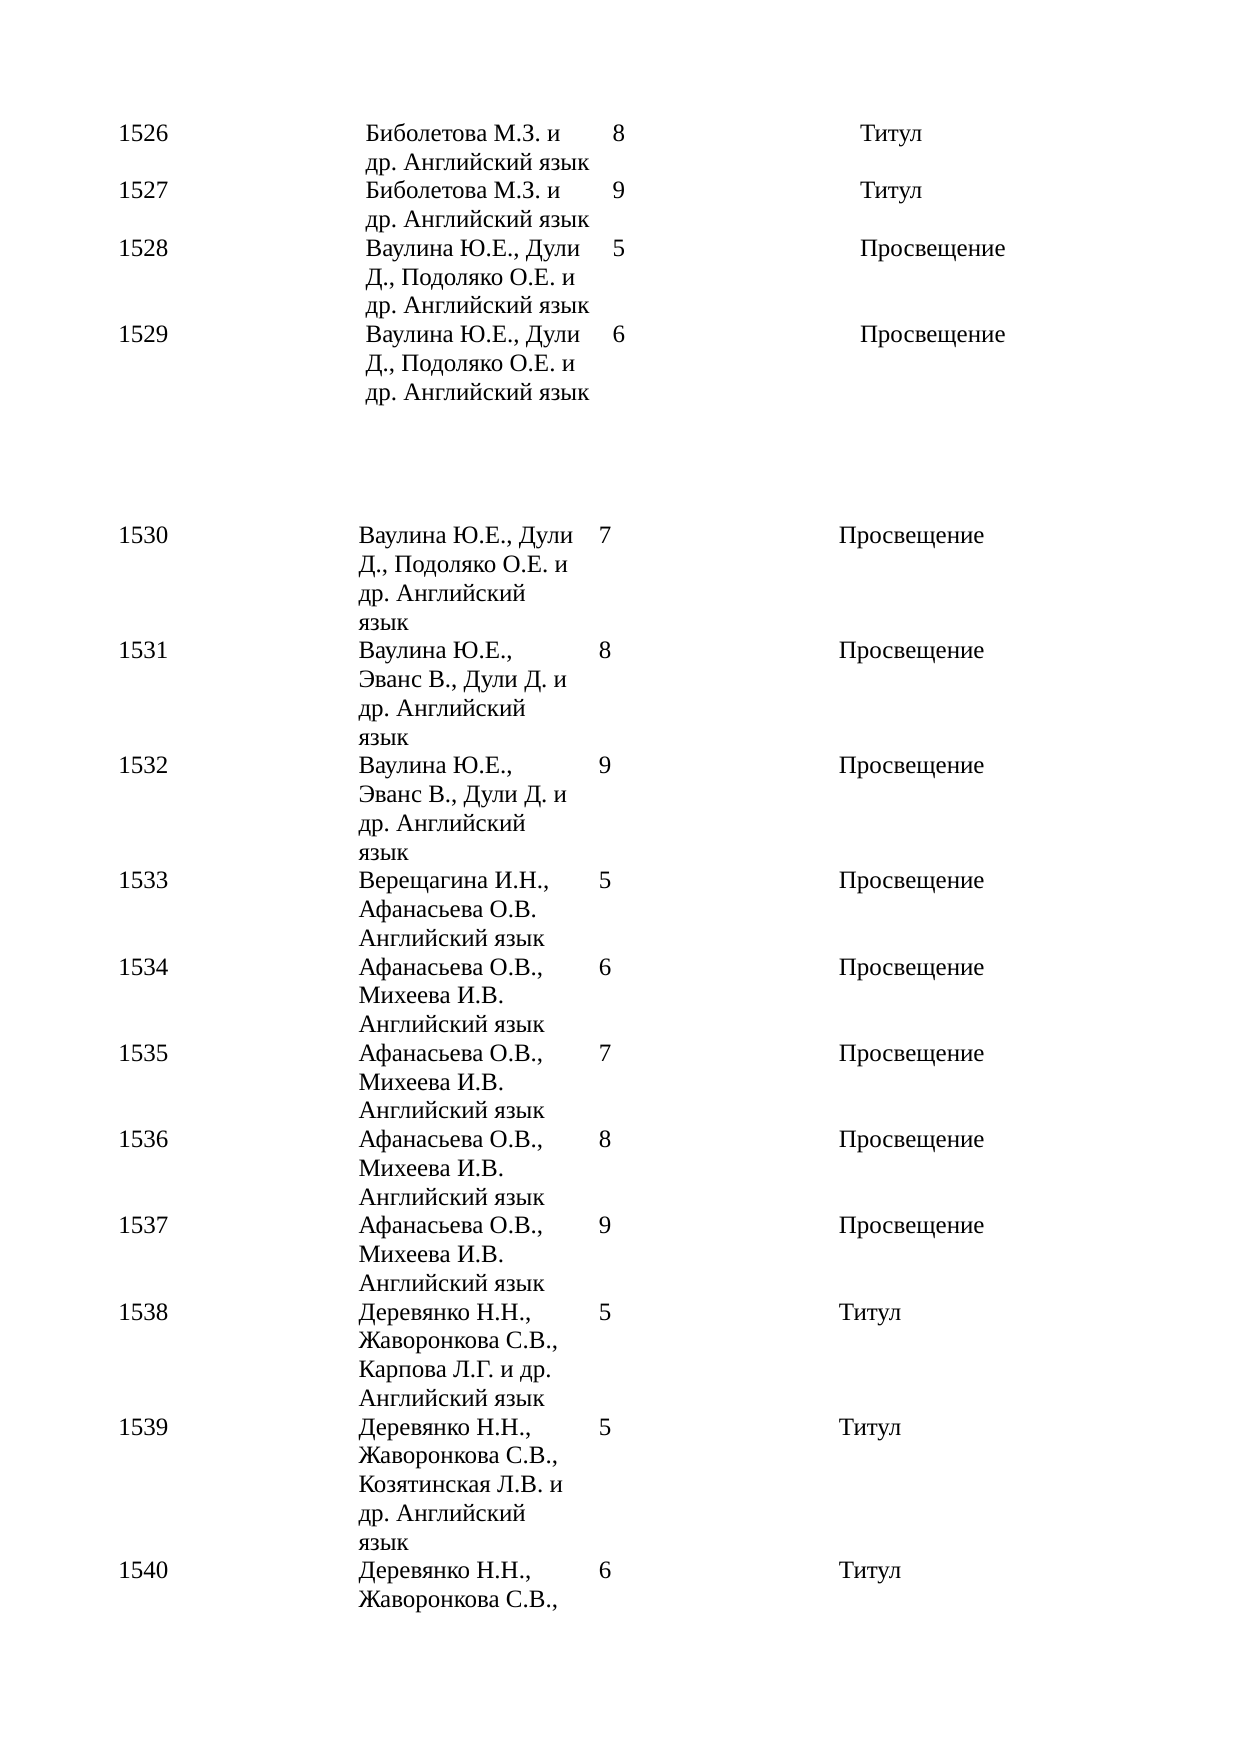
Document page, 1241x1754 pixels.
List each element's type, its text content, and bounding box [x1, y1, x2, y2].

table_cell 1534 [107, 952, 347, 1038]
table_cell Титул [828, 1412, 1068, 1556]
table_cell 1539 [107, 1412, 347, 1556]
table_cell 1532 [107, 751, 347, 866]
table_cell 6 [601, 319, 848, 406]
table_cell Титул [828, 1297, 1068, 1412]
table_cell Титул [828, 1556, 1068, 1616]
table_cell Афанасьева О.В., Михеева И.В. Английский язык [347, 1038, 587, 1124]
table_cell 5 [587, 866, 827, 952]
table_cell 1526 [107, 118, 354, 176]
table_cell Ваулина Ю.Е., Дули Д., Подоляко О.Е. и др. Английский язык [354, 233, 601, 319]
table_cell 5 [601, 233, 848, 319]
table_cell Ваулина Ю.Е., Дули Д., Подоляко О.Е. и др. Английский язык [354, 319, 601, 406]
table_cell Деревянко Н.Н., Жаворонкова С.В., Карпова Л.Г. и др. Английский язык [347, 1297, 587, 1412]
table_cell 1527 [107, 176, 354, 233]
table_cell Титул [849, 176, 1096, 233]
table_cell 9 [601, 176, 848, 233]
table_cell Биболетова М.З. и др. Английский язык [354, 176, 601, 233]
table_cell Просвещение [828, 1038, 1068, 1124]
table_cell Просвещение [828, 636, 1068, 751]
table_cell 9 [587, 1211, 827, 1297]
table_cell Афанасьева О.В., Михеева И.В. Английский язык [347, 1124, 587, 1211]
table_cell Просвещение [828, 751, 1068, 866]
table_cell 1538 [107, 1297, 347, 1412]
table_cell Ваулина Ю.Е., Эванс В., Дули Д. и др. Английский язык [347, 751, 587, 866]
table_cell Просвещение [828, 952, 1068, 1038]
table_cell 1537 [107, 1211, 347, 1297]
table_header 7 [587, 521, 827, 636]
table_cell 1533 [107, 866, 347, 952]
table_cell Просвещение [828, 866, 1068, 952]
table_cell 6 [587, 952, 827, 1038]
table_cell 5 [587, 1297, 827, 1412]
table_cell Ваулина Ю.Е., Эванс В., Дули Д. и др. Английский язык [347, 636, 587, 751]
table_cell Афанасьева О.В., Михеева И.В. Английский язык [347, 952, 587, 1038]
table_cell Верещагина И.Н., Афанасьева О.В. Английский язык [347, 866, 587, 952]
table_cell 8 [587, 1124, 827, 1211]
table_cell Титул [849, 118, 1096, 176]
table_cell Деревянко Н.Н., Жаворонкова С.В., [347, 1556, 587, 1616]
table_cell 9 [587, 751, 827, 866]
table_cell 1528 [107, 233, 354, 319]
table_cell 8 [601, 118, 848, 176]
table_cell Биболетова М.З. и др. Английский язык [354, 118, 601, 176]
table_cell Просвещение [849, 233, 1096, 319]
table_cell 7 [587, 1038, 827, 1124]
table_header Просвещение [828, 521, 1068, 636]
table_cell 1540 [107, 1556, 347, 1616]
table_cell Деревянко Н.Н., Жаворонкова С.В., Козятинская Л.В. и др. Английский язык [347, 1412, 587, 1556]
table_header Ваулина Ю.Е., Дули Д., Подоляко О.Е. и др. Английский язык [347, 521, 587, 636]
table_cell 6 [587, 1556, 827, 1616]
table_header 1530 [107, 521, 347, 636]
table_cell 1531 [107, 636, 347, 751]
table_cell Просвещение [849, 319, 1096, 406]
table_cell Афанасьева О.В., Михеева И.В. Английский язык [347, 1211, 587, 1297]
table_cell Просвещение [828, 1124, 1068, 1211]
table_cell 8 [587, 636, 827, 751]
table_cell 5 [587, 1412, 827, 1556]
table_cell 1536 [107, 1124, 347, 1211]
table_cell 1529 [107, 319, 354, 406]
table_cell Просвещение [828, 1211, 1068, 1297]
table_cell 1535 [107, 1038, 347, 1124]
